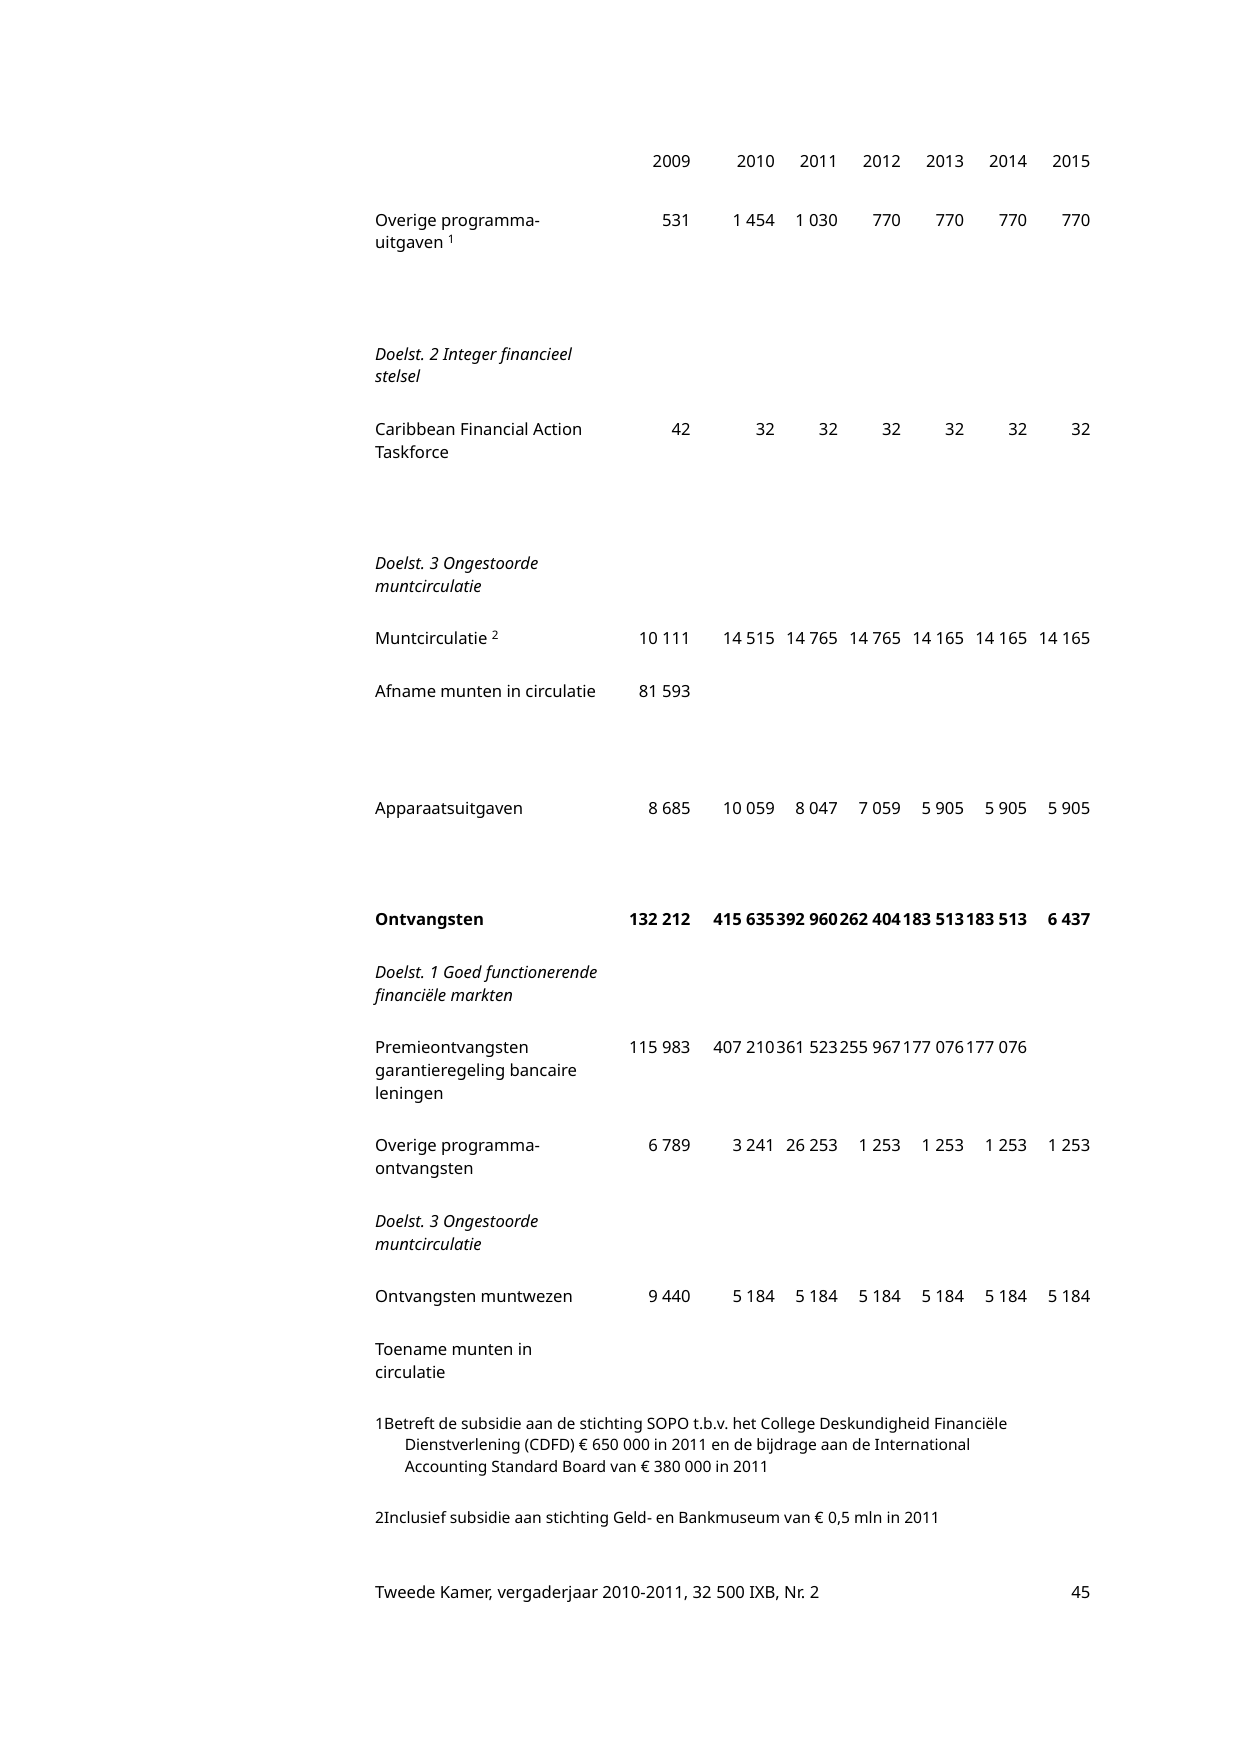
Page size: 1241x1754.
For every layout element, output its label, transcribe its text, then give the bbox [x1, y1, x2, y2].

table_cell [1027, 738, 1090, 797]
table_cell 14 165 [901, 627, 964, 680]
table_cell 14 765 [838, 627, 901, 680]
table_cell 32 [1027, 418, 1090, 493]
table_cell 132 212 [606, 908, 690, 960]
table_cell [775, 493, 838, 552]
table_cell 262 404 [838, 908, 901, 960]
table_cell [838, 849, 901, 908]
table_cell [901, 960, 964, 1036]
table_cell 1 030 [775, 209, 838, 284]
table_cell Overige programma-uitgaven 1 [375, 209, 606, 284]
table_cell [375, 849, 606, 908]
table_header 2009 [606, 150, 690, 208]
table_cell Doelst. 1 Goed functionerende financiële markten [375, 960, 606, 1036]
table_cell [690, 680, 774, 738]
table_cell [775, 1209, 838, 1285]
table_cell 10 111 [606, 627, 690, 680]
table_cell 6 789 [606, 1134, 690, 1209]
table_cell 6 437 [1027, 908, 1090, 960]
table_cell 32 [964, 418, 1027, 493]
table_cell [964, 342, 1027, 418]
table_cell 9 440 [606, 1285, 690, 1337]
table_cell 531 [606, 209, 690, 284]
table_cell [1027, 960, 1090, 1036]
table_cell [375, 738, 606, 797]
table_cell 361 523 [775, 1036, 838, 1134]
table_cell [606, 552, 690, 627]
table_cell [606, 1338, 690, 1413]
table_cell [901, 552, 964, 627]
table_cell Premieontvangsten garantieregeling bancaire leningen [375, 1036, 606, 1134]
table_cell 1 253 [964, 1134, 1027, 1209]
table_cell [690, 493, 774, 552]
table_cell [901, 1209, 964, 1285]
table_cell [838, 960, 901, 1036]
table_cell [690, 960, 774, 1036]
table_cell [775, 552, 838, 627]
table_cell 26 253 [775, 1134, 838, 1209]
table_cell [606, 493, 690, 552]
table_cell 392 960 [775, 908, 838, 960]
table_cell [606, 738, 690, 797]
table_cell 1 253 [901, 1134, 964, 1209]
table_cell 81 593 [606, 680, 690, 738]
table_cell [964, 849, 1027, 908]
table_cell [690, 849, 774, 908]
table_cell [1027, 284, 1090, 342]
table_cell [1027, 1036, 1090, 1134]
table_cell [375, 493, 606, 552]
table_cell [690, 738, 774, 797]
table_cell 14 165 [1027, 627, 1090, 680]
table_cell [775, 738, 838, 797]
table_cell 5 905 [901, 797, 964, 849]
table_header 2014 [964, 150, 1027, 208]
table_cell 1 253 [838, 1134, 901, 1209]
table_cell Afname munten in circulatie [375, 680, 606, 738]
table_cell [1027, 849, 1090, 908]
table_cell [964, 680, 1027, 738]
table_cell [775, 1338, 838, 1413]
table_cell 177 076 [901, 1036, 964, 1134]
table_header 2012 [838, 150, 901, 208]
table_cell 407 210 [690, 1036, 774, 1134]
table_header 2011 [775, 150, 838, 208]
table_cell [690, 1338, 774, 1413]
table_cell [775, 960, 838, 1036]
table_cell 177 076 [964, 1036, 1027, 1134]
table_cell [964, 1209, 1027, 1285]
table_cell Ontvangsten [375, 908, 606, 960]
table_header [375, 150, 606, 208]
table_cell [690, 1209, 774, 1285]
table_cell [838, 284, 901, 342]
table_cell [606, 342, 690, 418]
table_cell 32 [838, 418, 901, 493]
table_cell 5 184 [964, 1285, 1027, 1337]
table_cell Muntcirculatie 2 [375, 627, 606, 680]
table_cell [1027, 680, 1090, 738]
table_cell [690, 342, 774, 418]
table_cell 7 059 [838, 797, 901, 849]
table_cell Ontvangsten muntwezen [375, 1285, 606, 1337]
table_cell [1027, 493, 1090, 552]
table_cell 5 905 [964, 797, 1027, 849]
table_cell Toename munten in circulatie [375, 1338, 606, 1413]
table_cell [1027, 1209, 1090, 1285]
table_cell 32 [901, 418, 964, 493]
table_cell Overige programma-ontvangsten [375, 1134, 606, 1209]
table_cell 5 905 [1027, 797, 1090, 849]
table_cell [901, 680, 964, 738]
table_cell [901, 284, 964, 342]
table_cell 8 047 [775, 797, 838, 849]
table_cell 5 184 [901, 1285, 964, 1337]
table_cell 5 184 [690, 1285, 774, 1337]
table_cell [838, 680, 901, 738]
table_cell 5 184 [1027, 1285, 1090, 1337]
table_cell [838, 493, 901, 552]
table_cell [838, 1338, 901, 1413]
table_cell Doelst. 2 Integer financieel stelsel [375, 342, 606, 418]
table_cell [901, 849, 964, 908]
table_cell 115 983 [606, 1036, 690, 1134]
table_cell 42 [606, 418, 690, 493]
table_cell 8 685 [606, 797, 690, 849]
table_cell [964, 1338, 1027, 1413]
table_cell 14 765 [775, 627, 838, 680]
table_cell 10 059 [690, 797, 774, 849]
table_cell [775, 849, 838, 908]
table_header 2015 [1027, 150, 1090, 208]
table_cell 1 454 [690, 209, 774, 284]
table_cell [775, 342, 838, 418]
table_cell [606, 1209, 690, 1285]
table_cell [964, 493, 1027, 552]
table_cell [901, 1338, 964, 1413]
table_cell Apparaatsuitgaven [375, 797, 606, 849]
table_cell [690, 284, 774, 342]
table_cell 415 635 [690, 908, 774, 960]
table_cell 5 184 [838, 1285, 901, 1337]
table_cell 3 241 [690, 1134, 774, 1209]
table_cell [606, 284, 690, 342]
table_cell [775, 284, 838, 342]
table_cell 770 [964, 209, 1027, 284]
table_cell 770 [838, 209, 901, 284]
table_cell 32 [690, 418, 774, 493]
table_cell [838, 552, 901, 627]
table_cell 14 515 [690, 627, 774, 680]
table_cell [838, 738, 901, 797]
table_cell [1027, 552, 1090, 627]
table_cell [901, 493, 964, 552]
table_cell [375, 284, 606, 342]
table_cell 14 165 [964, 627, 1027, 680]
table_cell [901, 342, 964, 418]
table_cell [838, 342, 901, 418]
table_cell 770 [1027, 209, 1090, 284]
table_cell [690, 552, 774, 627]
table_cell 255 967 [838, 1036, 901, 1134]
table_cell Caribbean Financial Action Taskforce [375, 418, 606, 493]
table_cell 5 184 [775, 1285, 838, 1337]
table_header 2010 [690, 150, 774, 208]
table_cell [964, 960, 1027, 1036]
table_cell [606, 960, 690, 1036]
table_cell [1027, 342, 1090, 418]
table_cell 1Betreft de subsidie aan de stichting SOPO t.b.v. het College Deskundigheid Financiële Dienstverlening (CDFD) € 650 000 in 2011 en de bijdrage aan de International Accounting Standard Board van € 380 000 in 2011 2Inclusief subsidie aan stichting Geld- en Bankmuseum van € 0,5 mln in 2011 [375, 1413, 1027, 1558]
table_cell [606, 849, 690, 908]
table_cell [901, 738, 964, 797]
table_cell Doelst. 3 Ongestoorde muntcirculatie [375, 552, 606, 627]
table_cell 770 [901, 209, 964, 284]
table_header 2013 [901, 150, 964, 208]
table_cell 183 513 [901, 908, 964, 960]
table_cell [964, 284, 1027, 342]
table_cell Doelst. 3 Ongestoorde muntcirculatie [375, 1209, 606, 1285]
table_cell 1 253 [1027, 1134, 1090, 1209]
table_cell [964, 552, 1027, 627]
table_cell 183 513 [964, 908, 1027, 960]
table_cell 32 [775, 418, 838, 493]
table_cell [964, 738, 1027, 797]
table_cell [838, 1209, 901, 1285]
table_cell [775, 680, 838, 738]
table_cell [1027, 1338, 1090, 1413]
